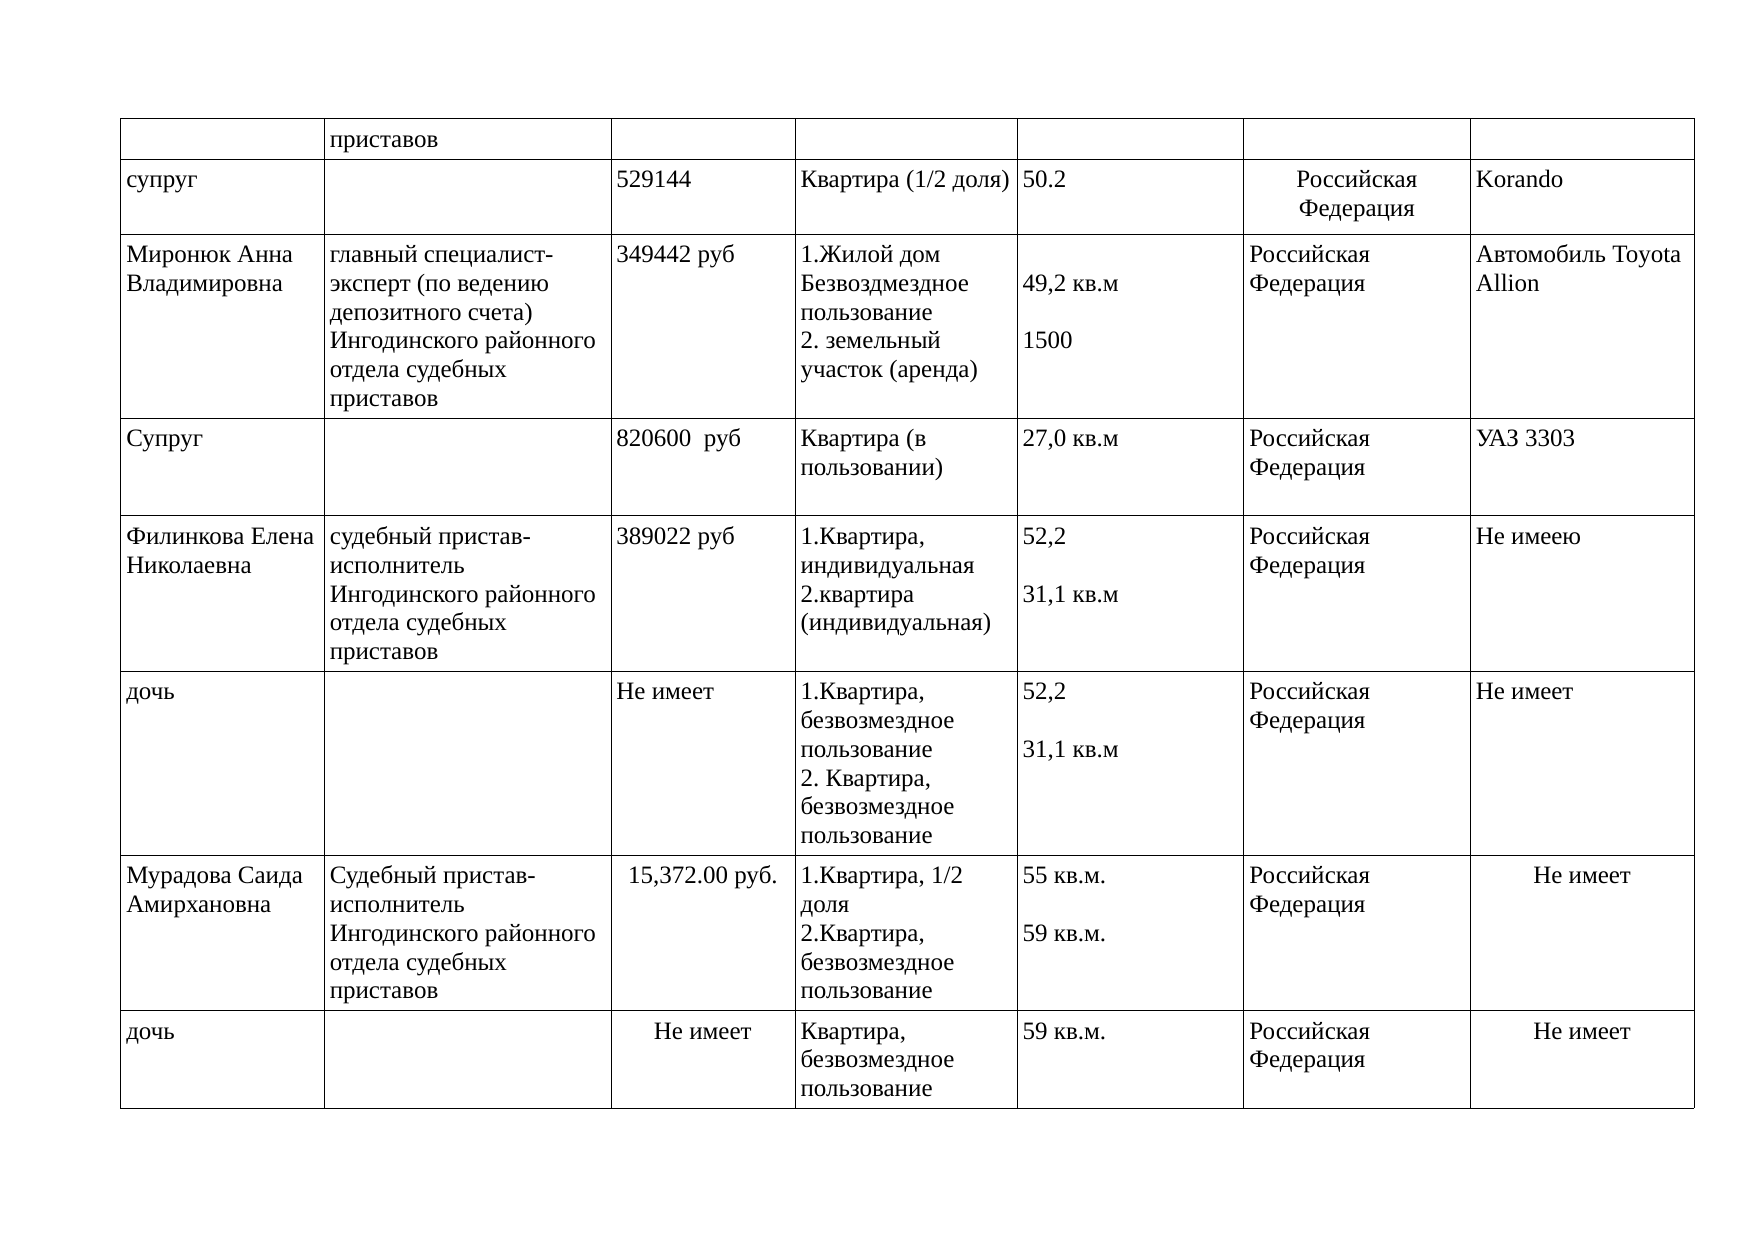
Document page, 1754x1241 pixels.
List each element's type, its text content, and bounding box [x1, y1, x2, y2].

table_cell 349442 руб [612, 235, 795, 417]
table_cell Квартира, безвозмездное пользование [796, 1011, 1017, 1108]
table_cell Не имеет [1471, 672, 1694, 855]
table_cell Российская Федерация [1244, 160, 1470, 233]
table_cell 820600 руб [612, 419, 795, 515]
table_cell УАЗ 3303 [1471, 419, 1694, 515]
table_cell 59 кв.м. [1018, 1011, 1243, 1108]
table_cell Российская Федерация [1244, 672, 1470, 855]
table_cell дочь [121, 1011, 324, 1108]
table_cell Мурадова Саида Амирхановна [121, 856, 324, 1010]
table_cell Судебный пристав-исполнитель Ингодинского районного отдела судебных приставов [325, 856, 611, 1010]
table_cell Не имеею [1471, 516, 1694, 671]
table_cell Korando [1471, 160, 1694, 233]
table_cell 1.Квартира, 1/2 доля 2.Квартира, безвозмездное пользование [796, 856, 1017, 1010]
table_cell Не имеет [1471, 856, 1694, 1010]
table_cell Российская Федерация [1244, 1011, 1470, 1108]
table_cell [121, 119, 324, 158]
table_cell 529144 [612, 160, 795, 233]
table_cell 15 372,00 руб. [612, 856, 795, 1010]
table_cell 49,2 кв.м 1500 [1018, 235, 1243, 417]
table_cell судебный пристав-исполнитель Ингодинского районного отдела судебных приставов [325, 516, 611, 671]
table_cell Миронюк Анна Владимировна [121, 235, 324, 417]
table_cell Квартира (в пользовании) [796, 419, 1017, 515]
table_cell Супруг [121, 419, 324, 515]
table_cell Российская Федерация [1244, 856, 1470, 1010]
table_cell 389022 руб [612, 516, 795, 671]
table_cell приставов [325, 119, 611, 158]
table_cell 1.Квартира, индивидуальная 2.квартира (индивидуальная) [796, 516, 1017, 671]
table_cell Не имеет [612, 1011, 795, 1108]
table_cell [796, 119, 1017, 158]
table_cell 52,2 31,1 кв.м [1018, 672, 1243, 855]
table_cell Российская Федерация [1244, 419, 1470, 515]
table_cell супруг [121, 160, 324, 233]
table_cell 1.Квартира, безвозмездное пользование 2. Квартира, безвозмездное пользование [796, 672, 1017, 855]
table_cell 50,2 [1018, 160, 1243, 233]
table_cell дочь [121, 672, 324, 855]
table_cell Не имеет [1471, 1011, 1694, 1108]
table_cell [1471, 119, 1694, 158]
table_cell Не имеет [612, 672, 795, 855]
table_cell [1018, 119, 1243, 158]
table_cell [325, 160, 611, 233]
table_cell главный специалист-эксперт (по ведению депозитного счета) Ингодинского районного отдела судебных приставов [325, 235, 611, 417]
table_cell 52,2 31,1 кв.м [1018, 516, 1243, 671]
table_cell [1244, 119, 1470, 158]
table_cell Филинкова Елена Николаевна [121, 516, 324, 671]
table_cell Российская Федерация [1244, 235, 1470, 417]
table_cell 1.Жилой дом Безвоздмездное пользование 2. земельный участок (аренда) [796, 235, 1017, 417]
table_cell [325, 672, 611, 855]
table_cell [325, 1011, 611, 1108]
table_cell [325, 419, 611, 515]
table_cell Российская Федерация [1244, 516, 1470, 671]
table_cell Квартира (1/2 доля) [796, 160, 1017, 233]
table_cell 27,0 кв.м [1018, 419, 1243, 515]
table_cell Автомобиль Toyota Allion [1471, 235, 1694, 417]
table_cell 55 кв.м. 59 кв.м. [1018, 856, 1243, 1010]
table_cell [612, 119, 795, 158]
